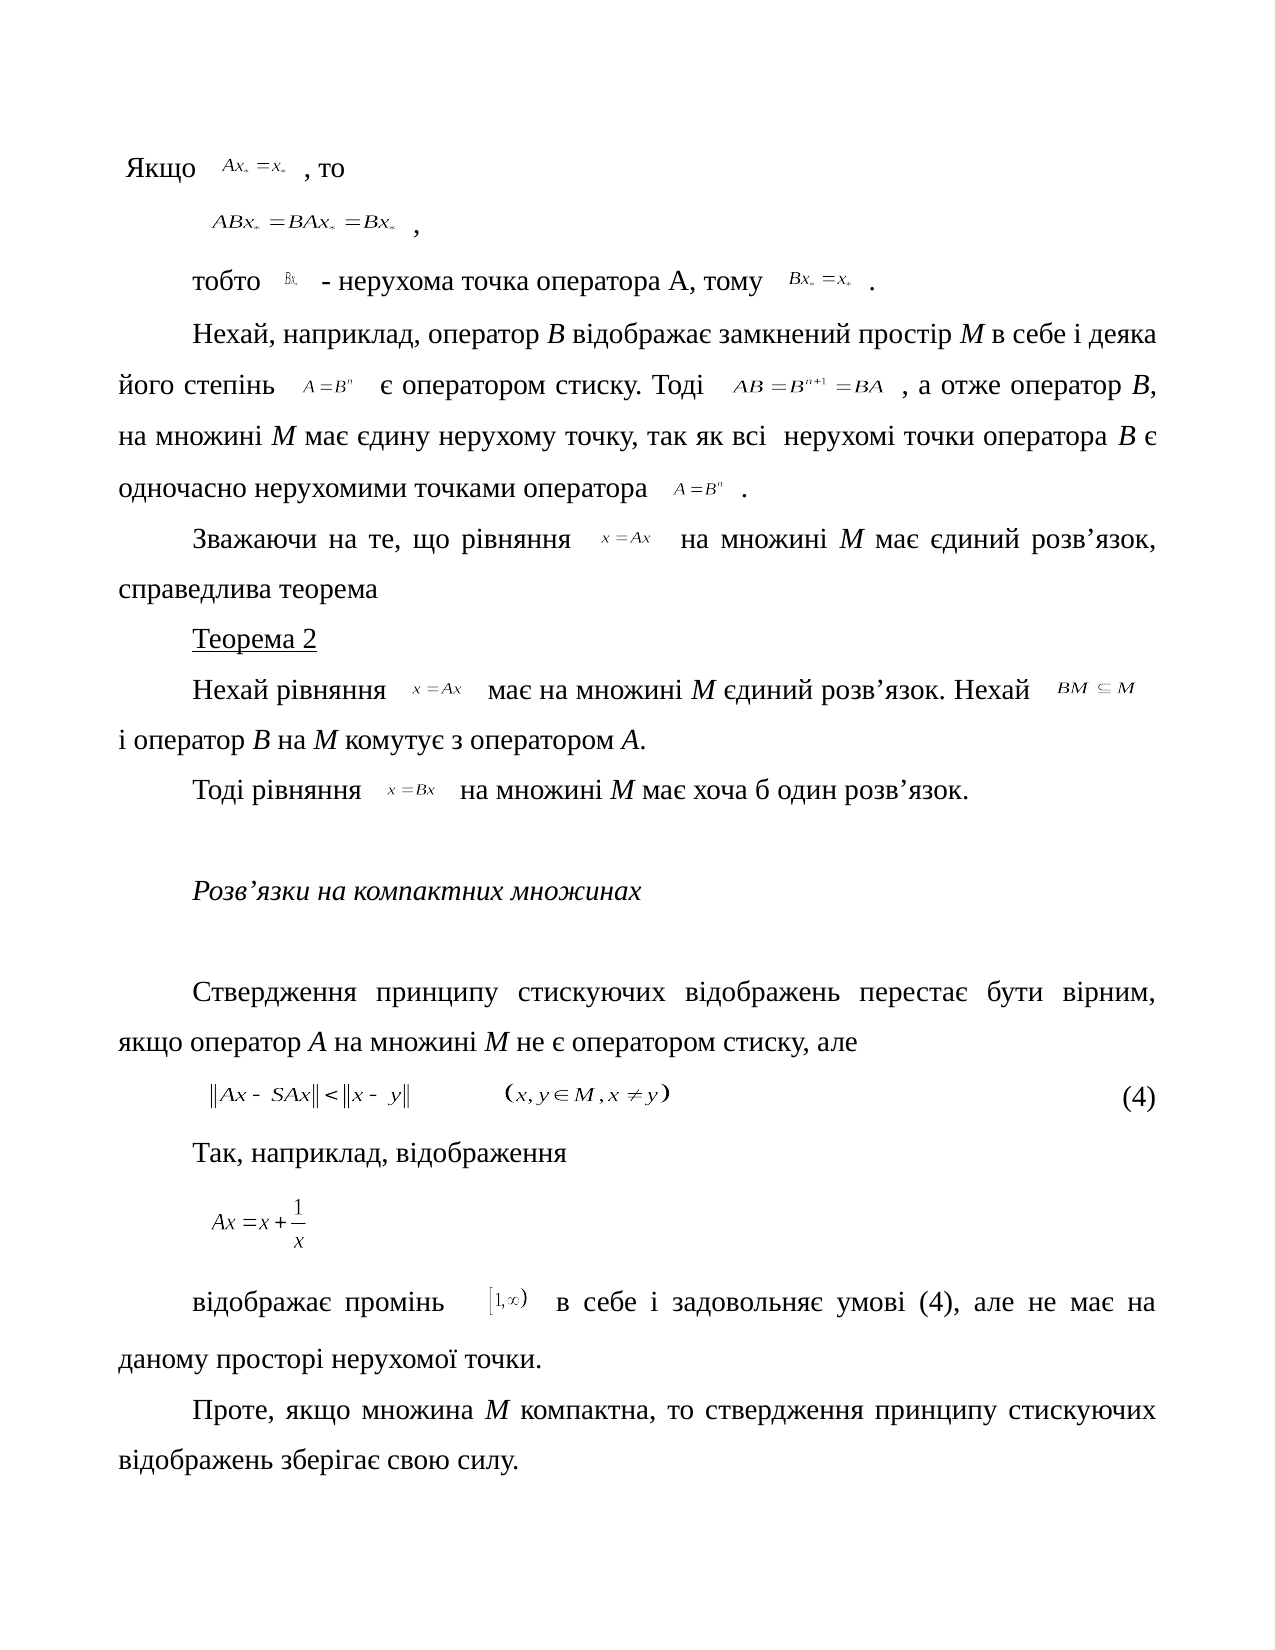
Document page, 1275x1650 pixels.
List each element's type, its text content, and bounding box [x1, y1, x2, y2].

text Тоді рівняння на множині М має хоча б один розв’язок. [118, 772, 1157, 806]
text [118, 203, 192, 243]
text Ствердження принципу стискуючих відображень перестає бути вірним, якщо оператор А на множині М не є оператором стиску, але [118, 974, 1157, 1058]
text Розв’язки на компактних множинах [118, 873, 1157, 907]
text Нехай рівняння має на множині М єдиний розв’язок. Нехай і оператор В на М комутує з оператором А. [118, 672, 1157, 756]
text , [413, 203, 1157, 243]
text [118, 1074, 192, 1118]
text . [868, 259, 1157, 299]
text Проте, якщо множина М компактна, то ствердження принципу стискуючих відображень зберігає свою силу. [118, 1392, 1157, 1476]
text Якщо [118, 147, 203, 186]
text - нерухома точка оператора А, тому [314, 259, 770, 299]
text (4) [685, 1074, 1157, 1118]
text Нехай, наприклад, оператор В відображає замкнений простір М в себе і деяка його степінь є оператором стиску. Тоді , а отже оператор В, на множині М має єдину нерухому точку, так як всі нерухомі точки оператора В є одночасно нерухомими точками оператора . [118, 316, 1157, 504]
text Так, наприклад, відображення [118, 1135, 1157, 1168]
text , то [303, 147, 1157, 186]
text відображає промінь в себе і задовольняє умові (4), але не має на даному просторі нерухомої точки. [118, 1277, 1157, 1375]
text тобто [118, 259, 268, 299]
text Теорема 2 [118, 622, 1157, 655]
text [427, 1074, 487, 1118]
text Зважаючи на те, що рівняння на множині М має єдиний розв’язок, справедлива теорема [118, 521, 1157, 605]
